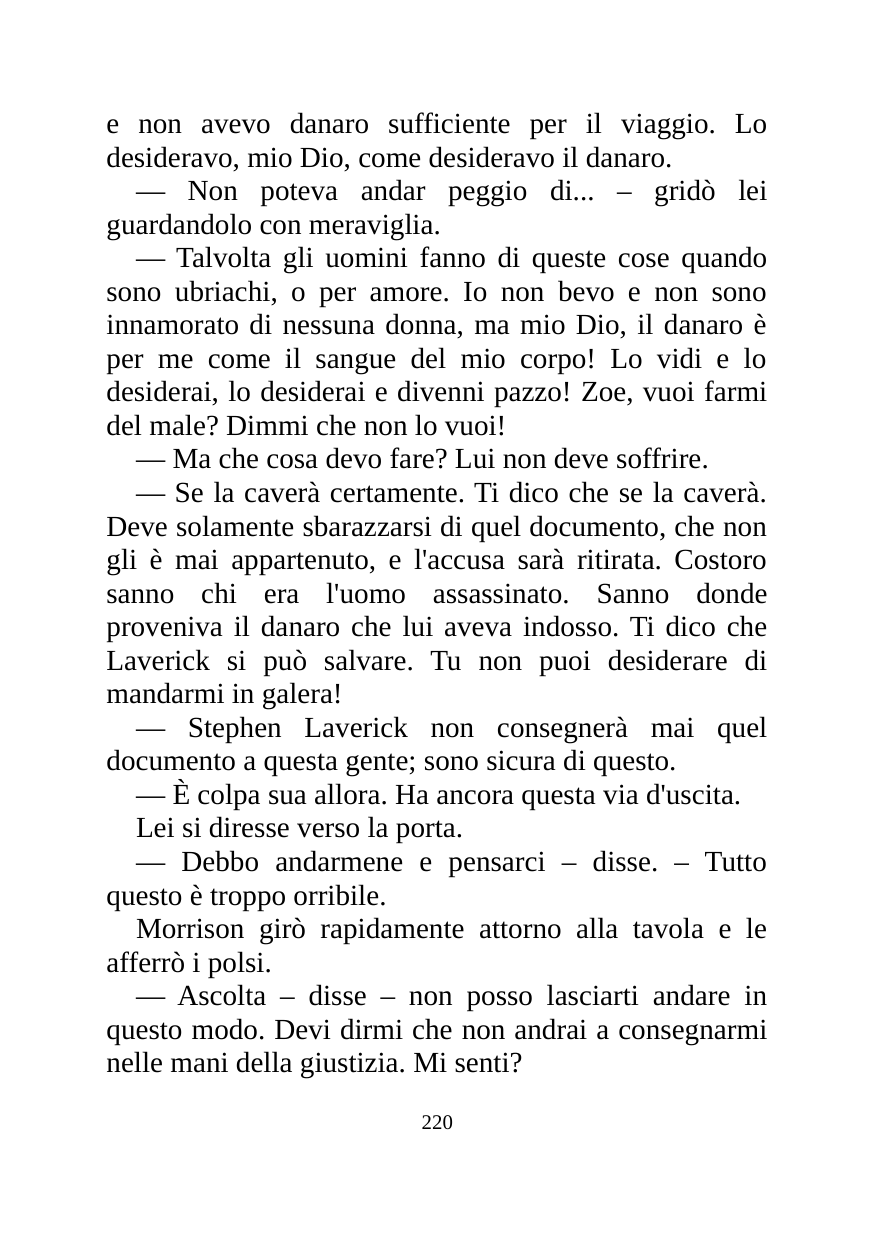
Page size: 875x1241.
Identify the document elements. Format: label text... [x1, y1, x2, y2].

text — Debbo andarmene e pensarci – disse. – Tutto questo è troppo orribile. [106, 844, 768, 911]
text — È colpa sua allora. Ha ancora questa via d'uscita. [106, 777, 768, 811]
text — Talvolta gli uomini fanno di queste cose quando sono ubriachi, o per amore. Io non bevo e non sono innamorato di nessuna donna, ma mio Dio, il danaro è per me come il sangue del mio corpo! Lo vidi e lo desiderai, lo desiderai e divenni pazzo! Zoe, vuoi farmi del male? Dimmi che non lo vuoi! [106, 240, 768, 442]
text — Stephen Laverick non consegnerà mai quel documento a questa gente; sono sicura di questo. [106, 710, 768, 777]
text — Se la caverà certamente. Ti dico che se la caverà. Deve solamente sbarazzarsi di quel documento, che non gli è mai appartenuto, e l'accusa sarà ritirata. Costoro sanno chi era l'uomo assassinato. Sanno donde proveniva il danaro che lui aveva indosso. Ti dico che Laverick si può salvare. Tu non puoi desiderare di mandarmi in galera! [106, 475, 768, 710]
text Lei si diresse verso la porta. [106, 811, 768, 844]
text — Non poteva andar peggio di... – gridò lei guardandolo con meraviglia. [106, 173, 768, 240]
text — Ma che cosa devo fare? Lui non deve soffrire. [106, 442, 768, 475]
text — Ascolta – disse – non posso lasciarti andare in questo modo. Devi dirmi che non andrai a consegnarmi nelle mani della giustizia. Mi senti? [106, 978, 768, 1079]
text Morrison girò rapidamente attorno alla tavola e le afferrò i polsi. [106, 911, 768, 978]
text e non avevo danaro sufficiente per il viaggio. Lo desideravo, mio Dio, come desideravo il danaro. [106, 106, 768, 173]
